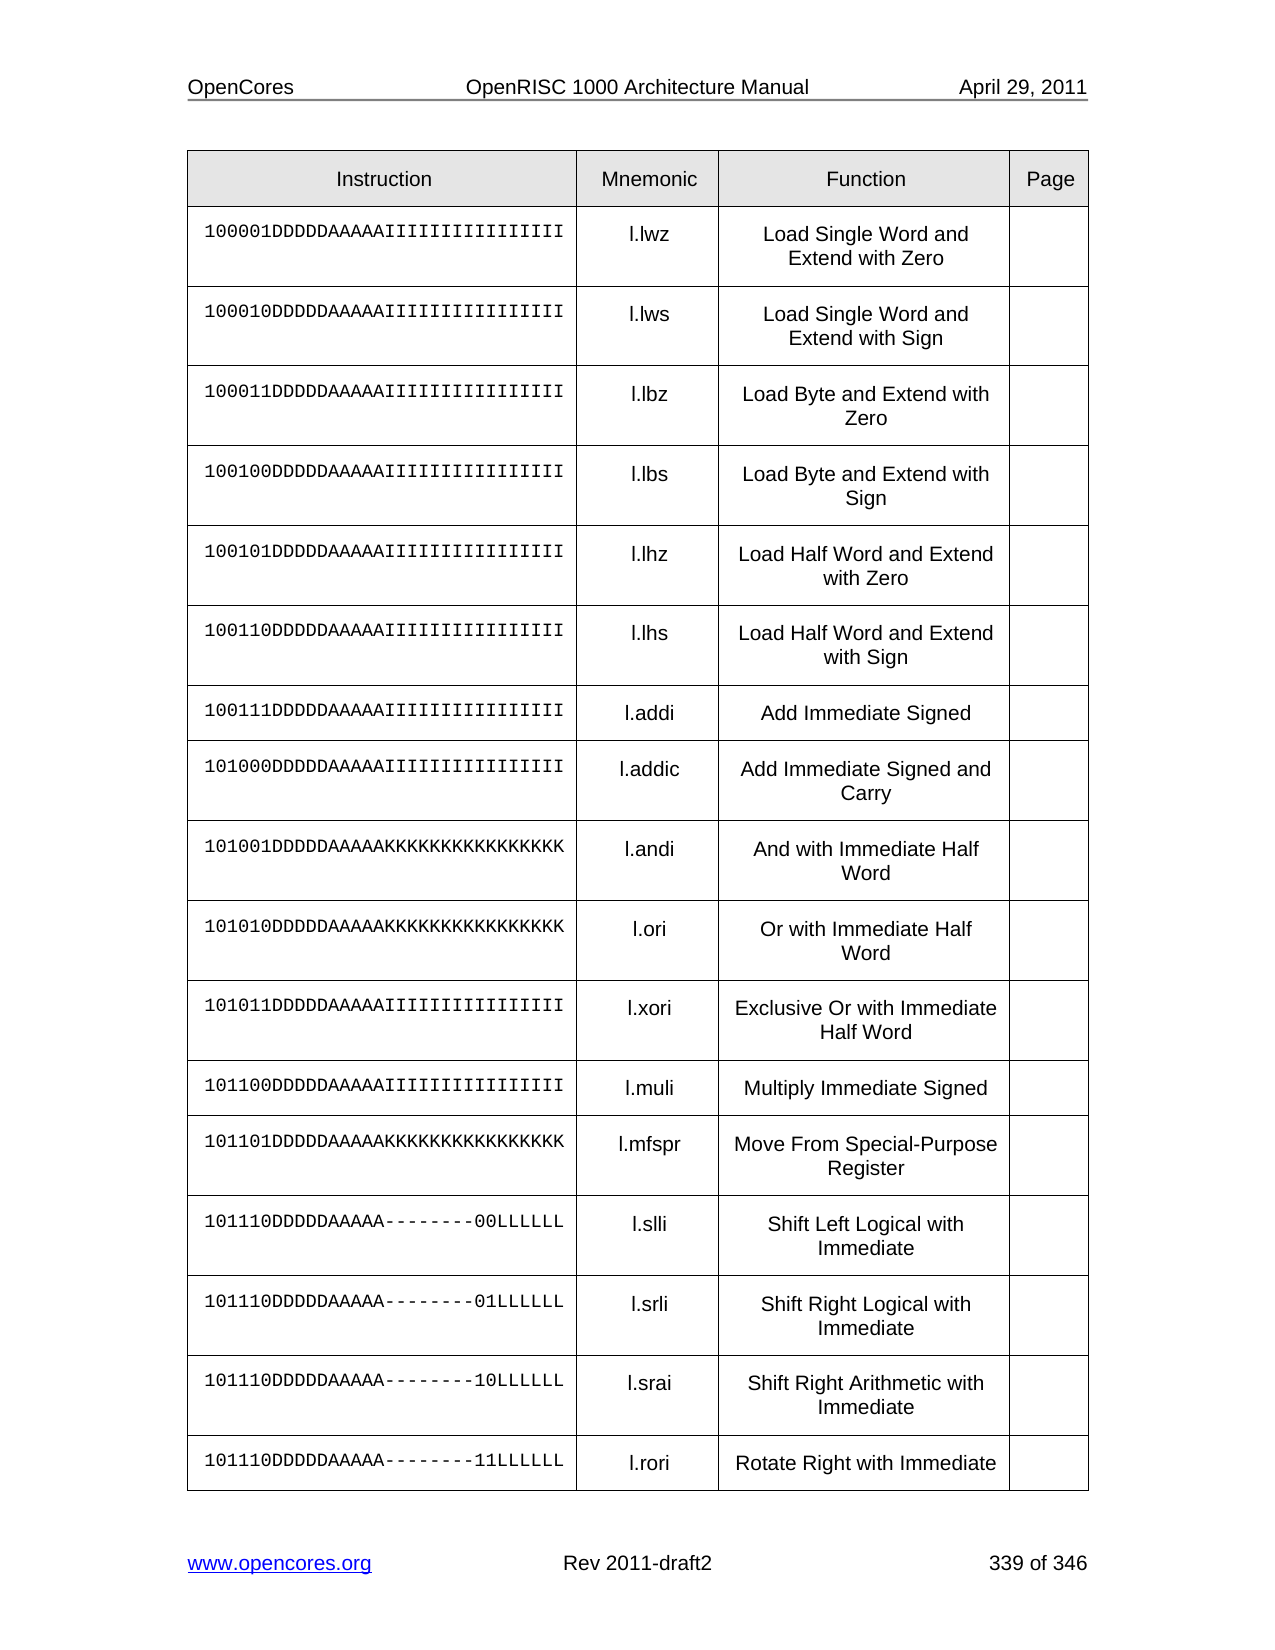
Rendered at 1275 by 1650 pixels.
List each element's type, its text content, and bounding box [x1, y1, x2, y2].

table_header Function [719, 151, 1009, 206]
table_cell 100010DDDDDAAAAAIIIIIIIIIIIIIIII [188, 287, 576, 365]
table_cell [1010, 366, 1088, 445]
table_cell Multiply Immediate Signed [719, 1061, 1009, 1115]
table_cell [1010, 1061, 1088, 1115]
table_cell l.muli [577, 1061, 718, 1115]
table_cell l.rori [577, 1436, 718, 1490]
table_cell l.lhs [577, 606, 718, 684]
table_cell l.ori [577, 901, 718, 980]
table_cell [1010, 821, 1088, 900]
table_cell [1010, 1196, 1088, 1275]
table_cell [1010, 207, 1088, 286]
table_cell 101000DDDDDAAAAAIIIIIIIIIIIIIIII [188, 741, 576, 820]
table_cell 101110DDDDDAAAAA--------11LLLLLL [188, 1436, 576, 1490]
table_cell Or with Immediate Half Word [719, 901, 1009, 980]
table_cell [1010, 1276, 1088, 1355]
table_cell And with Immediate Half Word [719, 821, 1009, 900]
table_cell [1010, 287, 1088, 365]
table_cell Load Byte and Extend with Sign [719, 446, 1009, 525]
table_cell 100111DDDDDAAAAAIIIIIIIIIIIIIIII [188, 686, 576, 740]
table_cell [1010, 1436, 1088, 1490]
table_cell [1010, 981, 1088, 1059]
table_cell Shift Right Arithmetic with Immediate [719, 1356, 1009, 1434]
table_cell l.lbz [577, 366, 718, 445]
table_cell 100110DDDDDAAAAAIIIIIIIIIIIIIIII [188, 606, 576, 684]
table_cell Shift Right Logical with Immediate [719, 1276, 1009, 1355]
table_cell Move From Special-Purpose Register [719, 1116, 1009, 1195]
table_cell Exclusive Or with Immediate Half Word [719, 981, 1009, 1059]
table_cell l.lbs [577, 446, 718, 525]
table_cell [1010, 606, 1088, 684]
table_cell [1010, 901, 1088, 980]
table_cell 101110DDDDDAAAAA--------00LLLLLL [188, 1196, 576, 1275]
table_cell l.srli [577, 1276, 718, 1355]
table_cell 100101DDDDDAAAAAIIIIIIIIIIIIIIII [188, 526, 576, 605]
table_cell 101011DDDDDAAAAAIIIIIIIIIIIIIIII [188, 981, 576, 1059]
table_cell l.xori [577, 981, 718, 1059]
table_cell [1010, 686, 1088, 740]
table_cell 101010DDDDDAAAAAKKKKKKKKKKKKKKKK [188, 901, 576, 980]
table_cell l.andi [577, 821, 718, 900]
table_cell Load Byte and Extend with Zero [719, 366, 1009, 445]
table_cell l.lwz [577, 207, 718, 286]
table_cell Load Single Word and Extend with Sign [719, 287, 1009, 365]
table_cell 101101DDDDDAAAAAKKKKKKKKKKKKKKKK [188, 1116, 576, 1195]
table_cell Load Single Word and Extend with Zero [719, 207, 1009, 286]
table_cell Add Immediate Signed and Carry [719, 741, 1009, 820]
table_cell [1010, 446, 1088, 525]
table_cell [1010, 526, 1088, 605]
table_cell l.srai [577, 1356, 718, 1434]
table_cell 101001DDDDDAAAAAKKKKKKKKKKKKKKKK [188, 821, 576, 900]
table_cell Load Half Word and Extend with Zero [719, 526, 1009, 605]
table_cell 101110DDDDDAAAAA--------01LLLLLL [188, 1276, 576, 1355]
table_cell l.slli [577, 1196, 718, 1275]
table_cell 100001DDDDDAAAAAIIIIIIIIIIIIIIII [188, 207, 576, 286]
table_cell [1010, 741, 1088, 820]
table_cell l.lws [577, 287, 718, 365]
table_cell 100100DDDDDAAAAAIIIIIIIIIIIIIIII [188, 446, 576, 525]
table_cell l.mfspr [577, 1116, 718, 1195]
table_cell Add Immediate Signed [719, 686, 1009, 740]
table_header Page [1010, 151, 1088, 206]
table_cell 101110DDDDDAAAAA--------10LLLLLL [188, 1356, 576, 1434]
table_header Mnemonic [577, 151, 718, 206]
table_cell Load Half Word and Extend with Sign [719, 606, 1009, 684]
table_cell l.lhz [577, 526, 718, 605]
table_cell Shift Left Logical with Immediate [719, 1196, 1009, 1275]
table_cell l.addic [577, 741, 718, 820]
table_cell [1010, 1356, 1088, 1434]
table_cell Rotate Right with Immediate [719, 1436, 1009, 1490]
table_cell 101100DDDDDAAAAAIIIIIIIIIIIIIIII [188, 1061, 576, 1115]
table_cell l.addi [577, 686, 718, 740]
table_cell 100011DDDDDAAAAAIIIIIIIIIIIIIIII [188, 366, 576, 445]
table_cell [1010, 1116, 1088, 1195]
table_header Instruction [188, 151, 576, 206]
